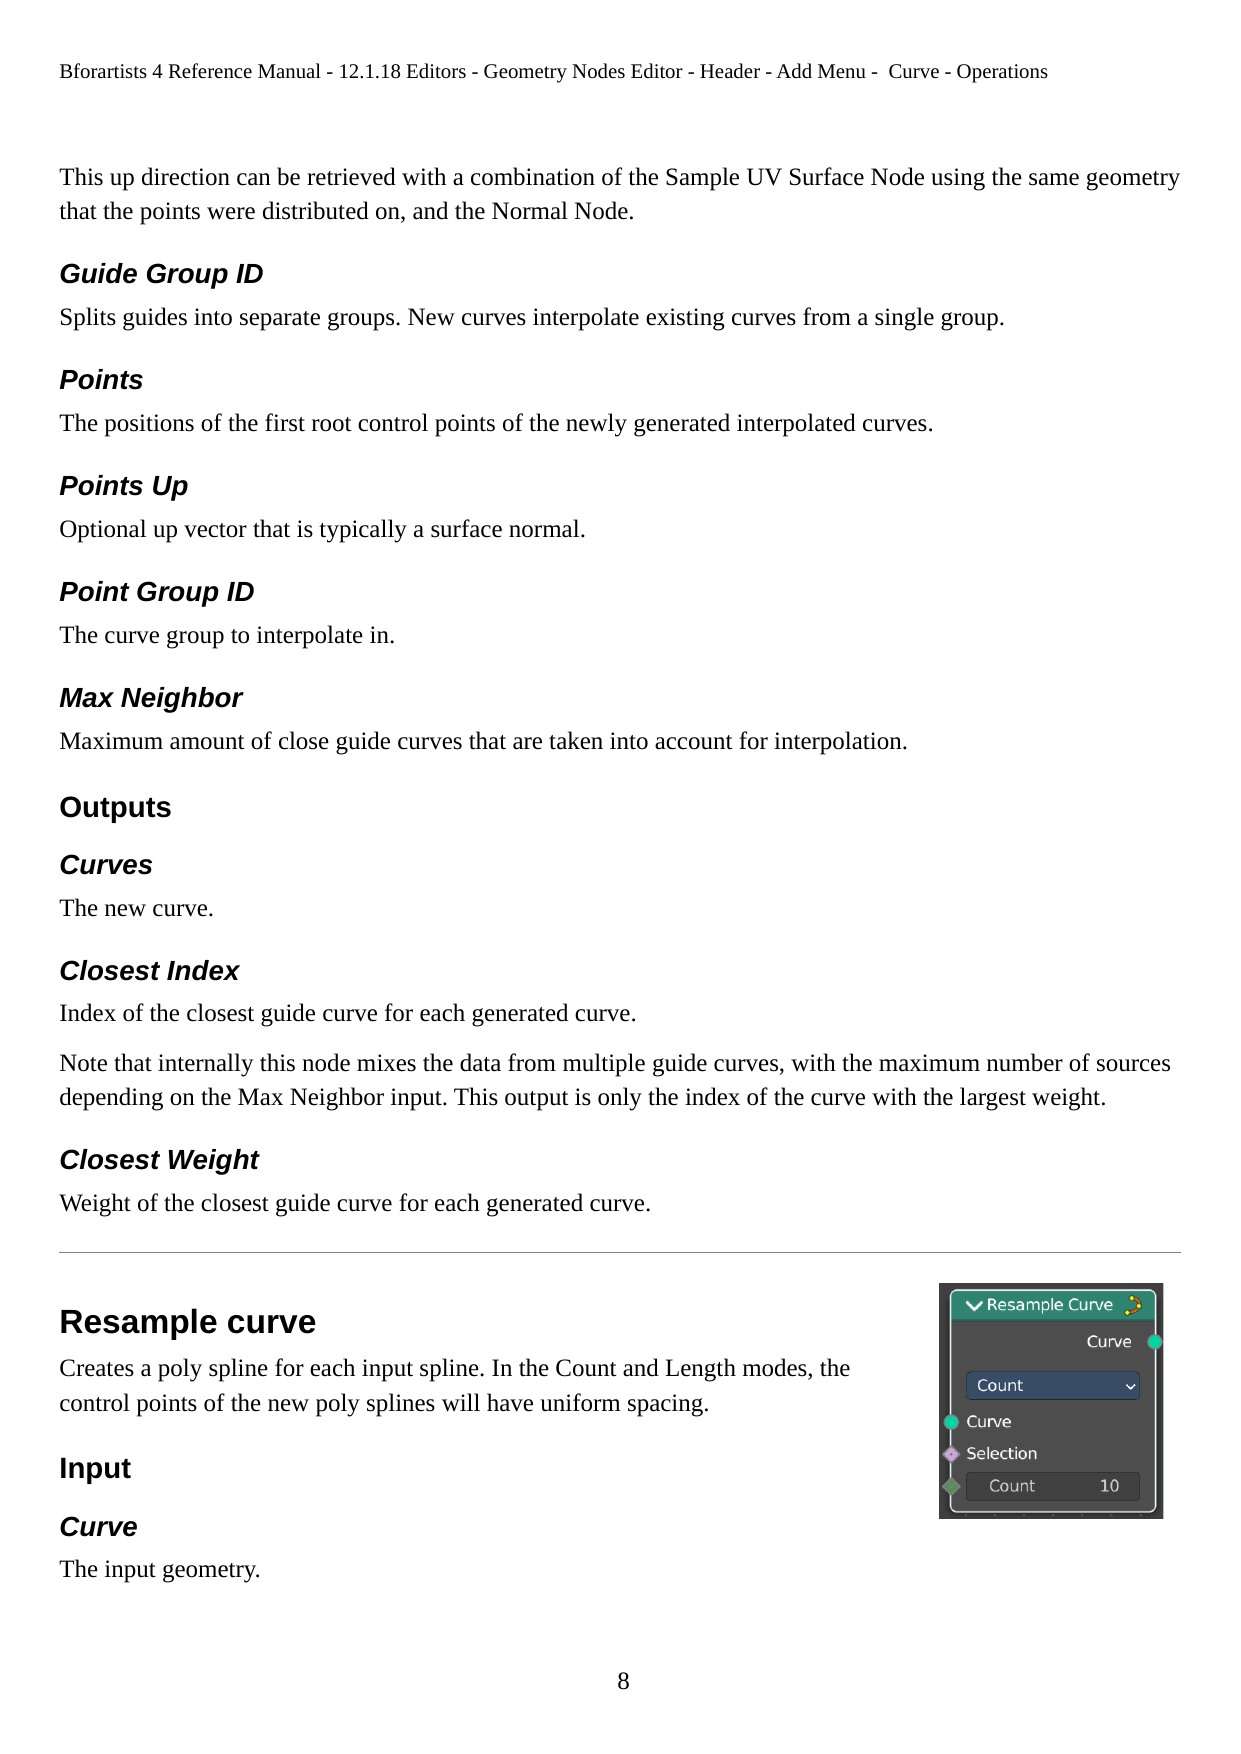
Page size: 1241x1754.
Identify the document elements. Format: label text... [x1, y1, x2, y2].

text The new curve. [59, 893, 1181, 921]
text Index of the closest guide curve for each generated curve. [59, 998, 1181, 1027]
text Creates a poly spline for each input spline. In the Count and Length modes, the control points of the new poly splines will have uniform spacing. [59, 1353, 939, 1416]
subtitle Curves [59, 848, 1181, 880]
subtitle Input [59, 1451, 939, 1485]
text Splits guides into separate groups. New curves interpolate existing curves from a single group. [59, 302, 1181, 331]
subtitle Closest Index [59, 954, 1181, 986]
subtitle [1164, 1451, 1181, 1485]
text The curve group to interpolate in. [59, 620, 1181, 649]
subtitle Resample curve [59, 1302, 939, 1341]
subtitle Max Neighbor [59, 681, 1181, 713]
text Weight of the closest guide curve for each generated curve. [59, 1188, 1181, 1217]
subtitle Curve [59, 1510, 1181, 1542]
subtitle Closest Weight [59, 1144, 1181, 1176]
text Optional up vector that is typically a surface normal. [59, 514, 1181, 543]
text Maximum amount of close guide curves that are taken into account for interpolation. [59, 726, 1181, 754]
text The input geometry. [59, 1554, 1181, 1583]
subtitle [1164, 1302, 1181, 1341]
subtitle Guide Group ID [59, 258, 1181, 289]
text The positions of the first root control points of the newly generated interpolated curves. [59, 408, 1181, 437]
subtitle Point Group ID [59, 576, 1181, 607]
subtitle Points [59, 364, 1181, 396]
text This up direction can be retrieved with a combination of the Sample UV Surface Node using the same geometry that the points were distributed on, and the Normal Node. [59, 162, 1181, 225]
picture [939, 1283, 1164, 1519]
text Note that internally this node mixes the data from multiple guide curves, with the maximum number of sources depending on the Max Neighbor input. This output is only the index of the curve with the largest weight. [59, 1048, 1181, 1111]
subtitle Points Up [59, 469, 1181, 501]
subtitle Outputs [59, 789, 1181, 823]
